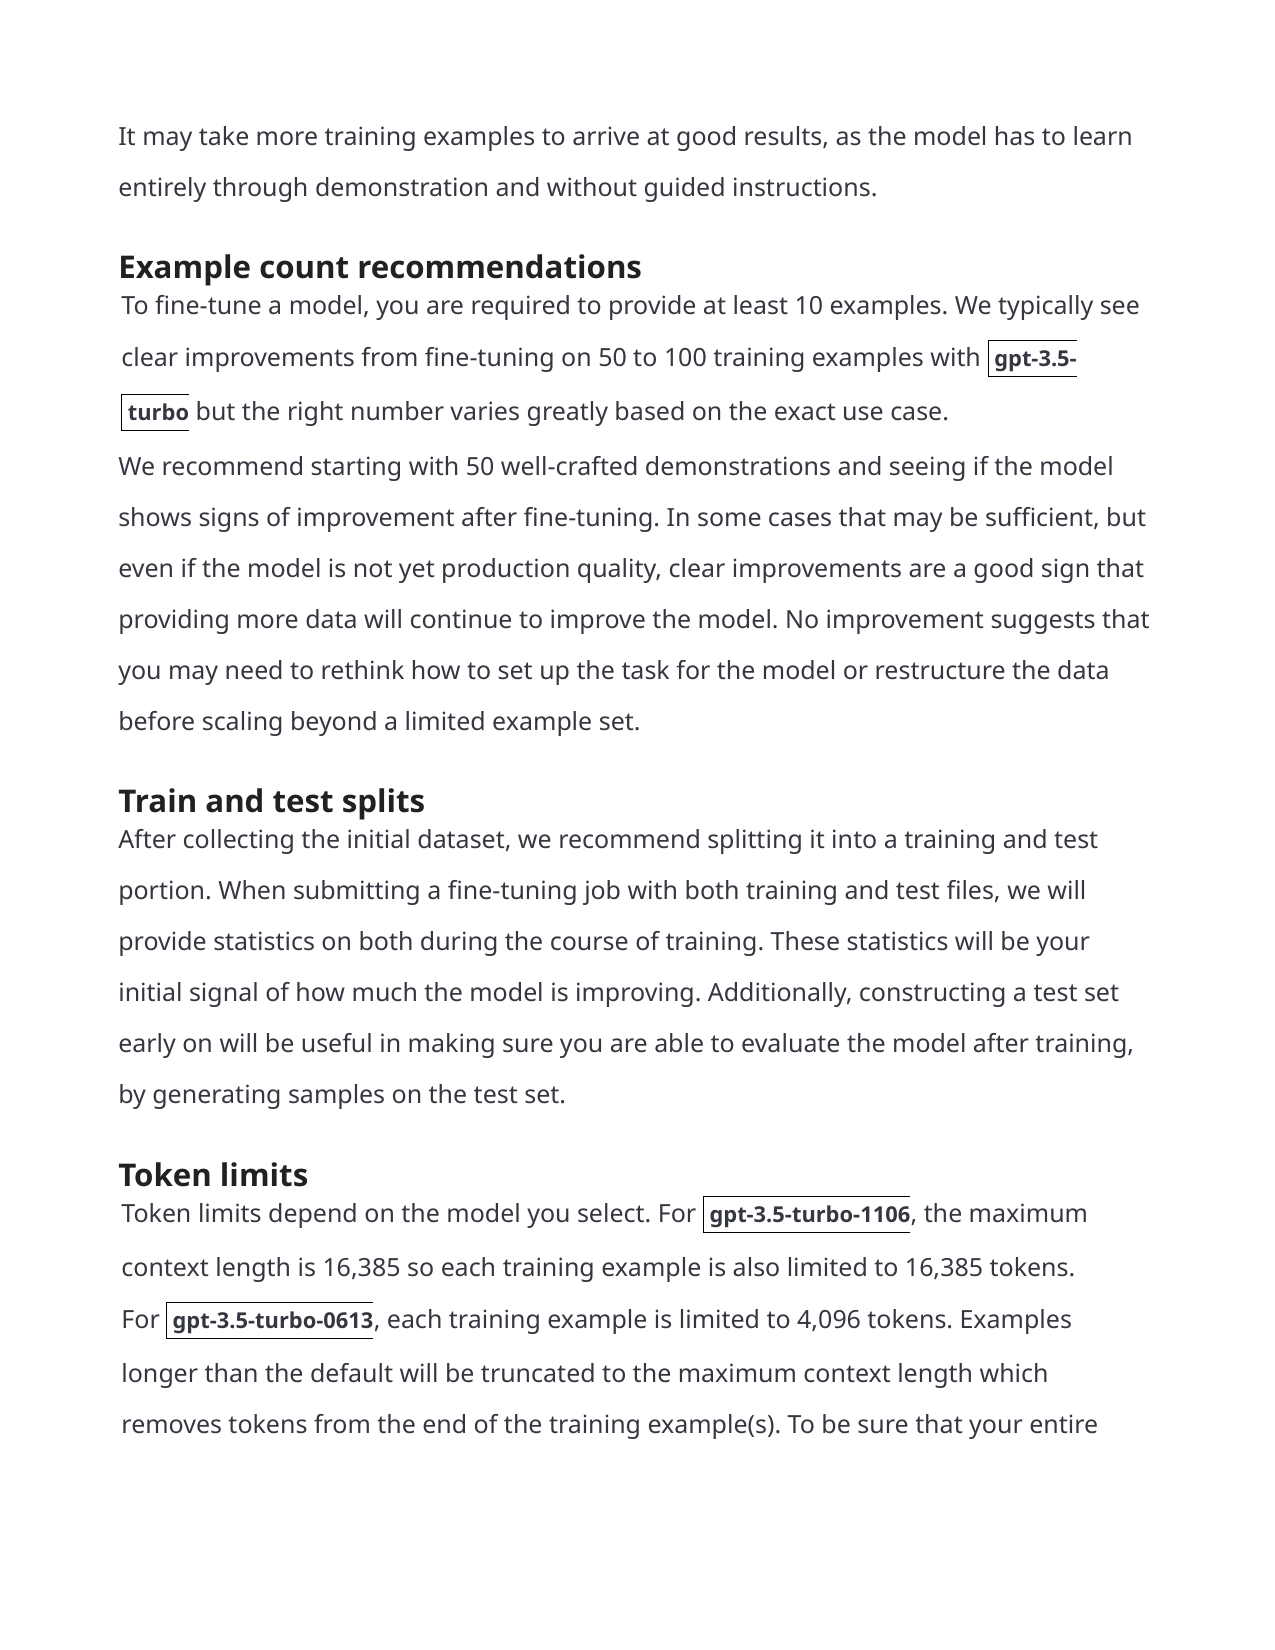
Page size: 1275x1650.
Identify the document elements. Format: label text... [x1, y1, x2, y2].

text To fine-tune a model, you are required to provide at least 10 examples. We typically see clear improvements from fine-tuning on 50 to 100 training examples with gpt-3.5-turbo but the right number varies greatly based on the exact use case. [121, 287, 1154, 430]
text It may take more training examples to arrive at good results, as the model has to learn entirely through demonstration and without guided instructions. [118, 118, 1157, 203]
text After collecting the initial dataset, we recommend splitting it into a training and test portion. When submitting a fine-tuning job with both training and test files, we will provide statistics on both during the course of training. These statistics will be your initial signal of how much the model is improving. Additionally, constructing a test set early on will be useful in making sure you are able to evaluate the model after training, by generating samples on the test set. [118, 822, 1157, 1111]
subtitle Token limits [118, 1152, 1157, 1195]
text We recommend starting with 50 well-crafted demonstrations and seeing if the model shows signs of improvement after fine-tuning. In some cases that may be sufficient, but even if the model is not yet production quality, clear improvements are a good sign that providing more data will continue to improve the model. No improvement suggests that you may need to rethink how to set up the task for the model or restructure the data before scaling beyond a limited example set. [118, 448, 1157, 738]
text Token limits depend on the model you select. For gpt-3.5-turbo-1106, the maximum context length is 16,385 so each training example is also limited to 16,385 tokens. For gpt-3.5-turbo-0613, each training example is limited to 4,096 tokens. Examples longer than the default will be truncated to the maximum context length which removes tokens from the end of the training example(s). To be sure that your entire [121, 1195, 1154, 1441]
subtitle Example count recommendations [118, 244, 1157, 287]
subtitle Train and test splits [118, 778, 1157, 822]
